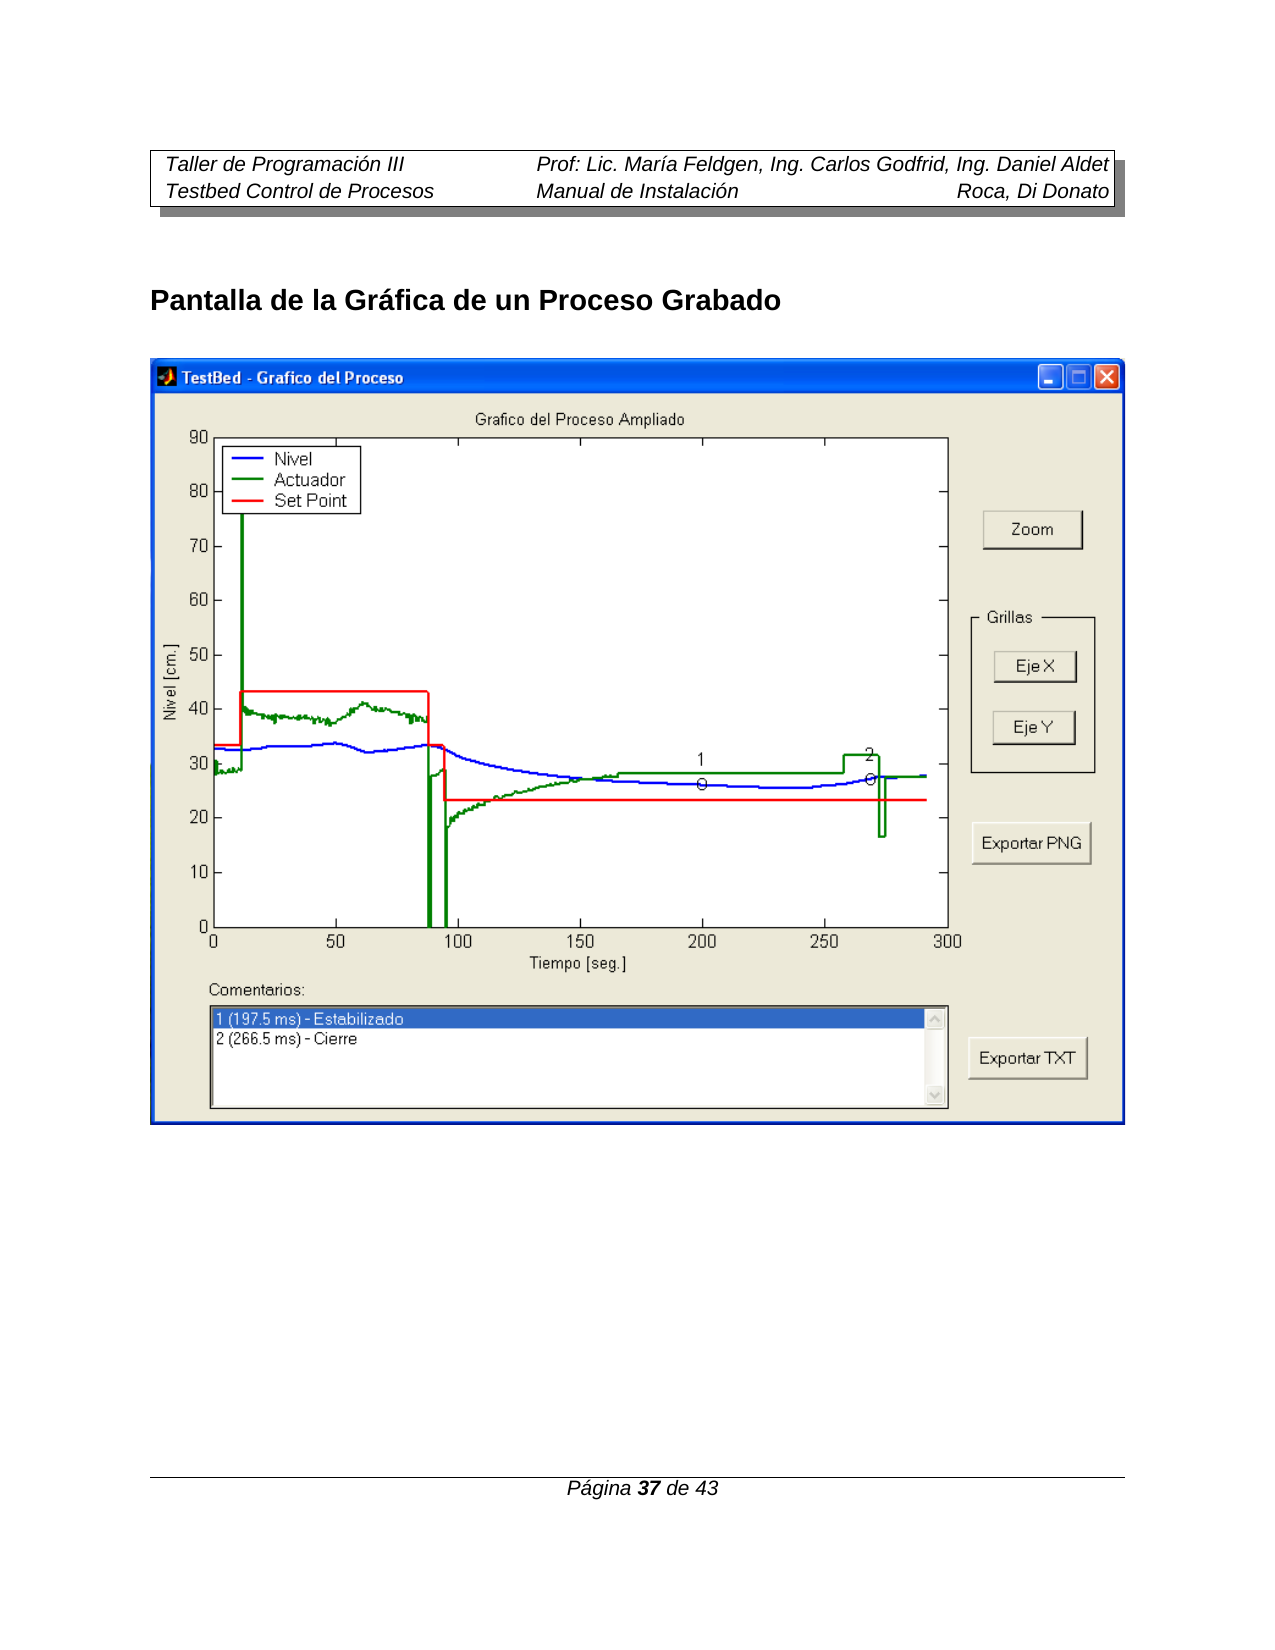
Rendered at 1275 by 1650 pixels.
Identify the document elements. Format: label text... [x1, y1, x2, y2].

picture [150, 358, 1125, 1125]
subtitle Pantalla de la Gráfica de un Proceso Grabado [150, 283, 1125, 316]
